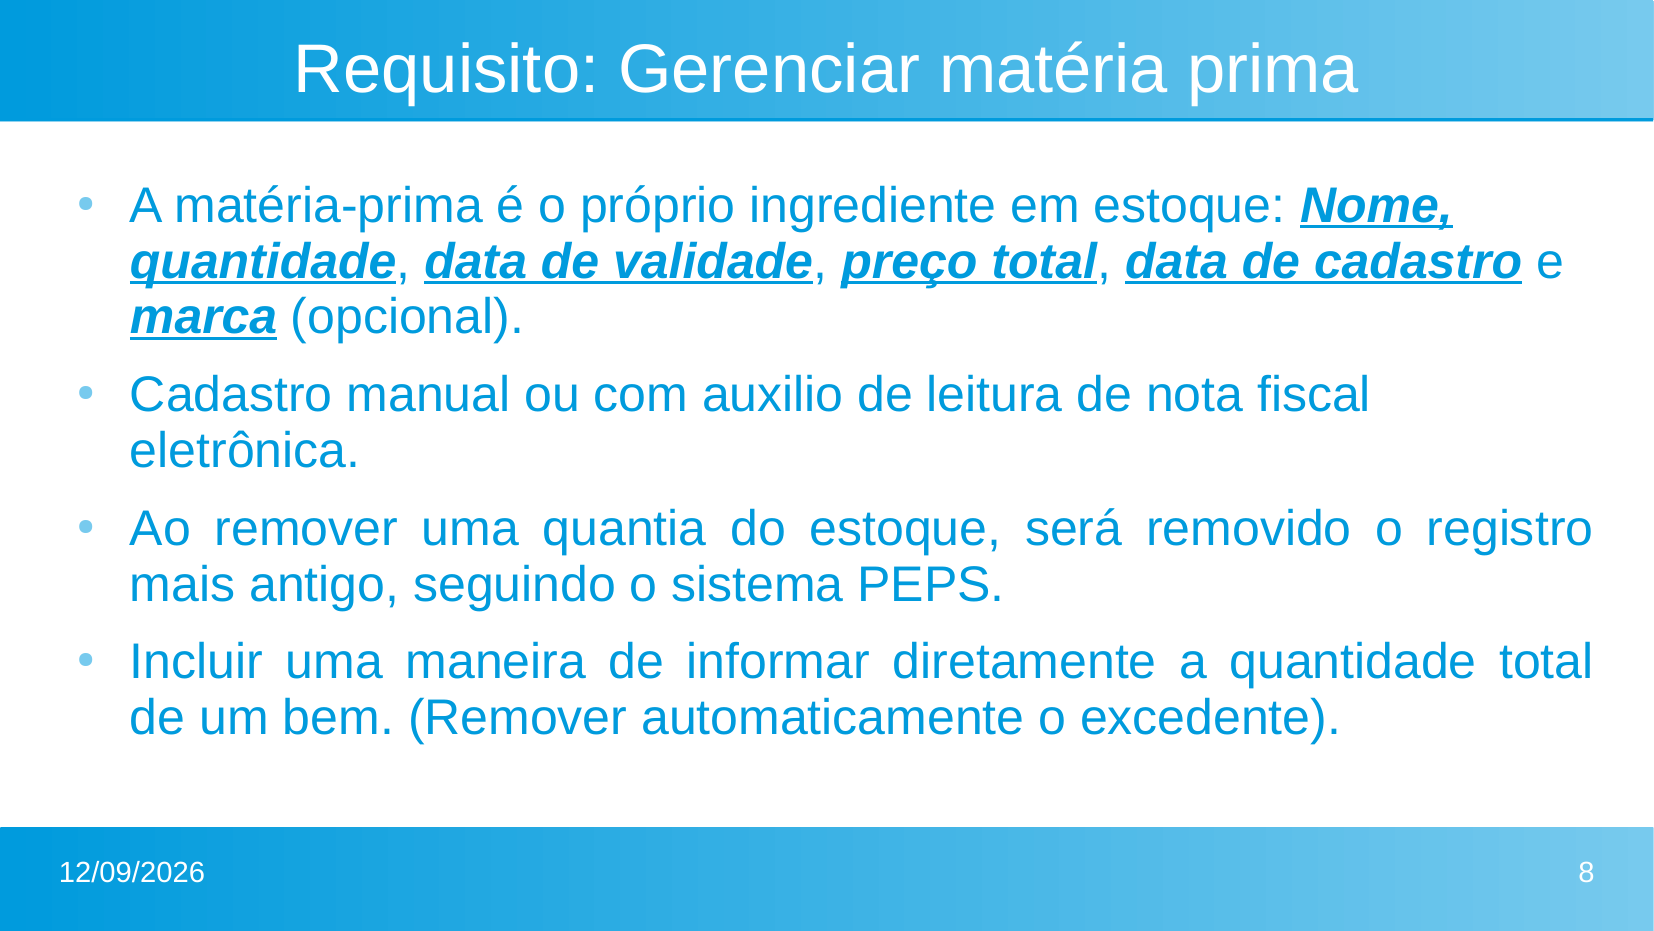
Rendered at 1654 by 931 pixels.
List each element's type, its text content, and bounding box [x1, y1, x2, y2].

title Requisito: Gerenciar matéria prima [59, 29, 1595, 108]
list A matéria-prima é o próprio ingrediente em estoque: Nome, quantidade, data de validade, preço total, data de cadastro e marca (opcional). Cadastro manual ou com auxilio de leitura de nota fiscal eletrônica. Ao remover uma quantia do estoque, será removido o registro mais antigo, seguindo o sistema PEPS. Incluir uma maneira de informar diretamente a quantidade total de um bem. (Remover automaticamente o excedente). [59, 177, 1595, 768]
